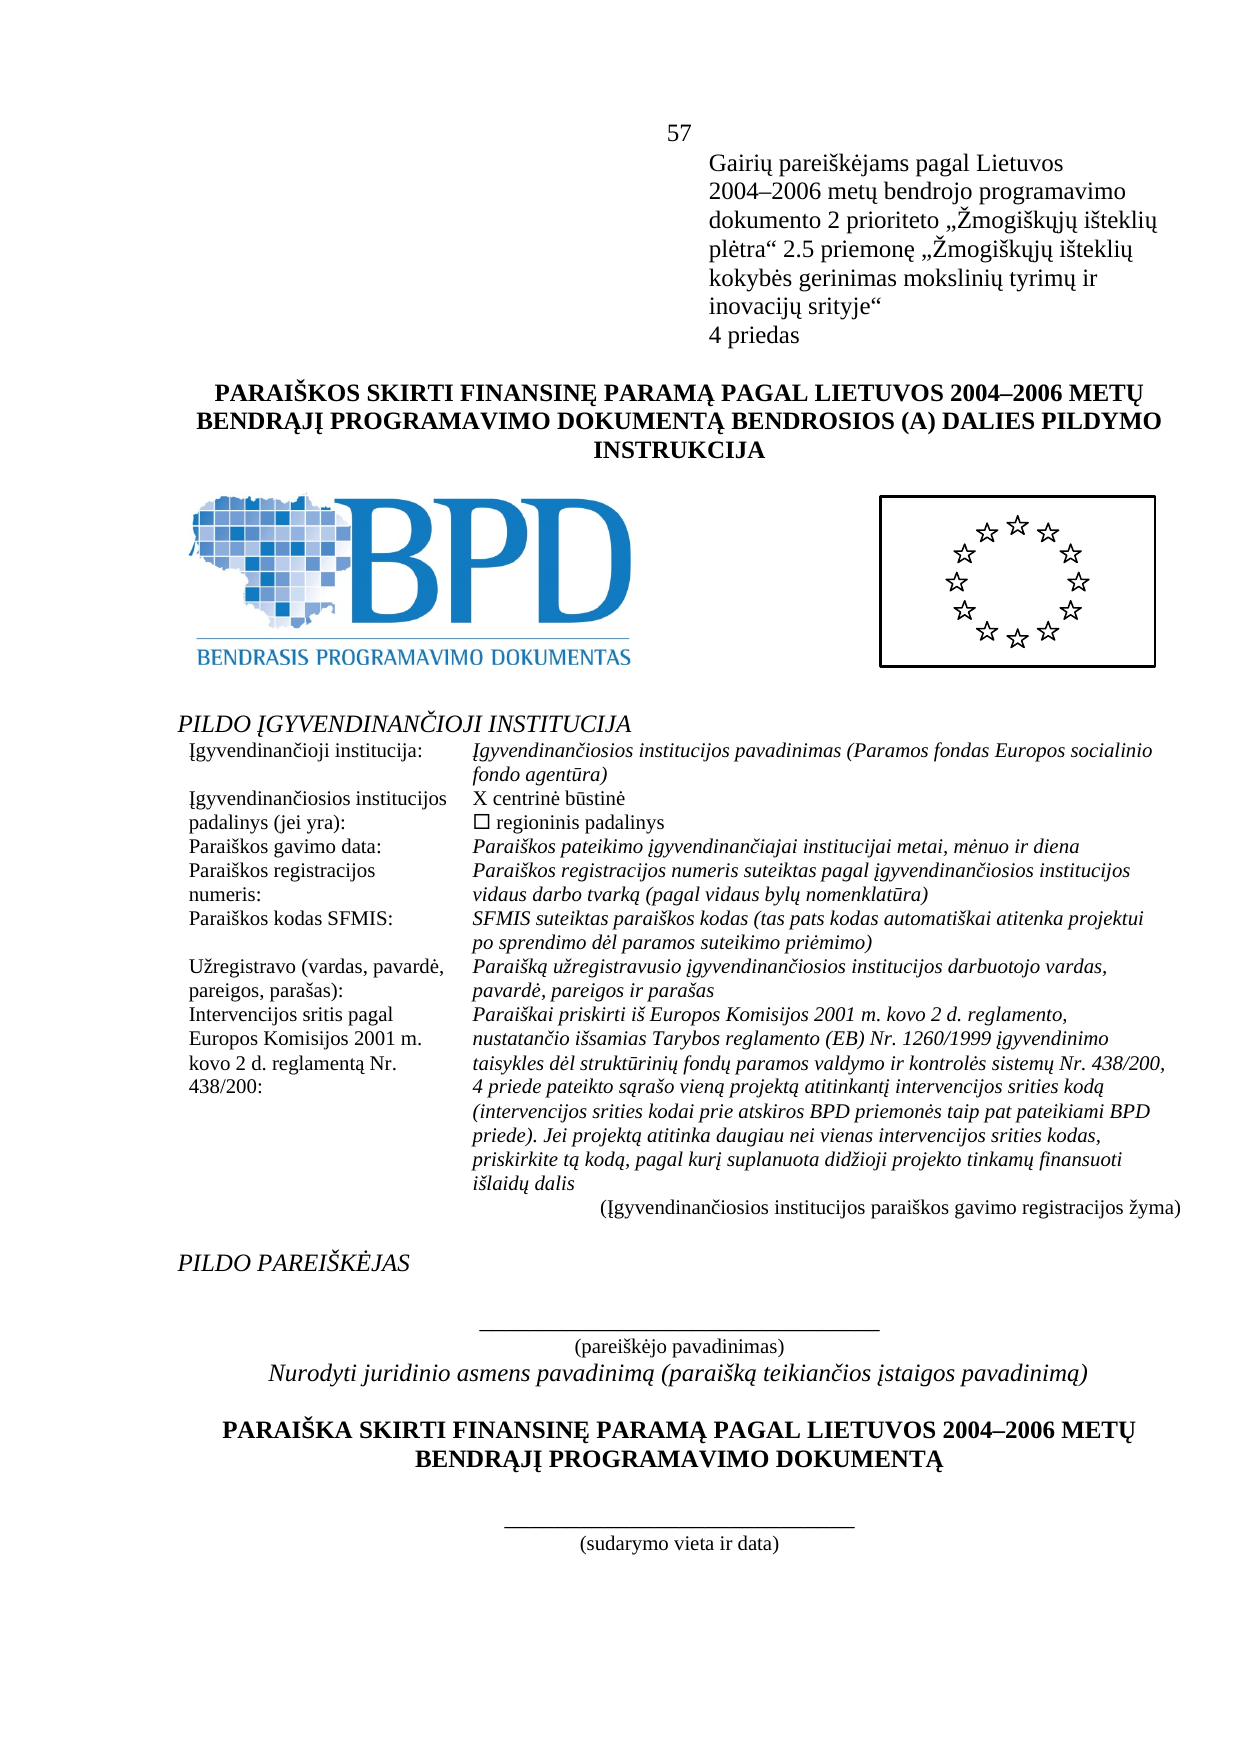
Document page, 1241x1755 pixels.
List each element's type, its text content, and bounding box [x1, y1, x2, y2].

table_cell Paraiškos registracijos numeris: [177, 858, 461, 906]
text PILDO PAREIŠKĖJAS [177, 1248, 1181, 1276]
text ____________________________ [177, 1502, 1181, 1530]
text (Įgyvendinančiosios institucijos paraiškos gavimo registracijos žyma) [177, 1195, 1181, 1219]
table_header [177, 493, 657, 680]
table_cell X centrinė būstinė £ regioninis padalinys [461, 786, 1181, 834]
text dokumento 2 prioriteto „Žmogiškųjų išteklių [177, 205, 1181, 234]
table_header Įgyvendinančiosios institucijos pavadinimas (Paramos fondas Europos socialinio fondo agentūra) [461, 738, 1181, 786]
text ________________________________ [177, 1305, 1181, 1334]
table_cell Paraišką užregistravusio įgyvendinančiosios institucijos darbuotojo vardas, pavardė, pareigos ir parašas [461, 954, 1181, 1002]
text PARAIŠKOS SKIRTI FINANSINĘ PARAMĄ PAGAL LIETUVOS 2004–2006 METŲ BENDRĄJĮ PROGRAMAVIMO DOKUMENTĄ BENDROSIOS (A) DALIES PILDYMO INSTRUKCIJA [177, 378, 1181, 464]
text 2004–2006 metų bendrojo programavimo [177, 176, 1181, 205]
text plėtra“ 2.5 priemonę „Žmogiškųjų išteklių [177, 234, 1181, 263]
text inovacijų srityje“ [177, 291, 1181, 320]
table_cell Paraiškos registracijos numeris suteiktas pagal įgyvendinančiosios institucijos vidaus darbo tvarką (pagal vidaus bylų nomenklatūra) [461, 858, 1181, 906]
text Nurodyti juridinio asmens pavadinimą (paraišką teikiančios įstaigos pavadinimą) [177, 1358, 1181, 1387]
table_cell Paraiškos gavimo data: [177, 834, 461, 858]
text (pareiškėjo pavadinimas) [177, 1334, 1181, 1358]
table_header [863, 493, 1181, 680]
table_cell SFMIS suteiktas paraiškos kodas (tas pats kodas automatiškai atitenka projektui po sprendimo dėl paramos suteikimo priėmimo) [461, 906, 1181, 954]
text PILDO ĮGYVENDINANČIOJI INSTITUCIJA [177, 709, 1181, 738]
text 4 priedas [177, 320, 1181, 349]
text PARAIŠKA SKIRTI FINANSINĘ PARAMĄ PAGAL LIETUVOS 2004–2006 METŲ BENDRĄJĮ PROGRAMAVIMO DOKUMENTĄ [177, 1415, 1181, 1473]
table_cell Paraiškai priskirti iš Europos Komisijos 2001 m. kovo 2 d. reglamento, nustatančio išsamias Tarybos reglamento (EB) Nr. 1260/1999 įgyvendinimo taisykles dėl struktūrinių fondų paramos valdymo ir kontrolės sistemų Nr. 438/200, 4 priede pateikto sąrašo vieną projektą atitinkantį intervencijos srities kodą (intervencijos srities kodai prie atskiros BPD priemonės taip pat pateikiami BPD priede). Jei projektą atitinka daugiau nei vienas intervencijos srities kodas, priskirkite tą kodą, pagal kurį suplanuota didžioji projekto tinkamų finansuoti išlaidų dalis [461, 1002, 1181, 1195]
table_cell Įgyvendinančiosios institucijos padalinys (jei yra): [177, 786, 461, 834]
text Gairių pareiškėjams pagal Lietuvos [177, 148, 1181, 176]
text (sudarymo vieta ir data) [177, 1530, 1181, 1554]
table_cell Užregistravo (vardas, pavardė, pareigos, parašas): [177, 954, 461, 1002]
text kokybės gerinimas mokslinių tyrimų ir [177, 263, 1181, 291]
table_cell Paraiškos kodas SFMIS: [177, 906, 461, 954]
table_cell Intervencijos sritis pagal Europos Komisijos 2001 m. kovo 2 d. reglamentą Nr. 438/200: [177, 1002, 461, 1195]
table_cell Paraiškos pateikimo įgyvendinančiajai institucijai metai, mėnuo ir diena [461, 834, 1181, 858]
table_header [657, 493, 863, 680]
table_header Įgyvendinančioji institucija: [177, 738, 461, 786]
